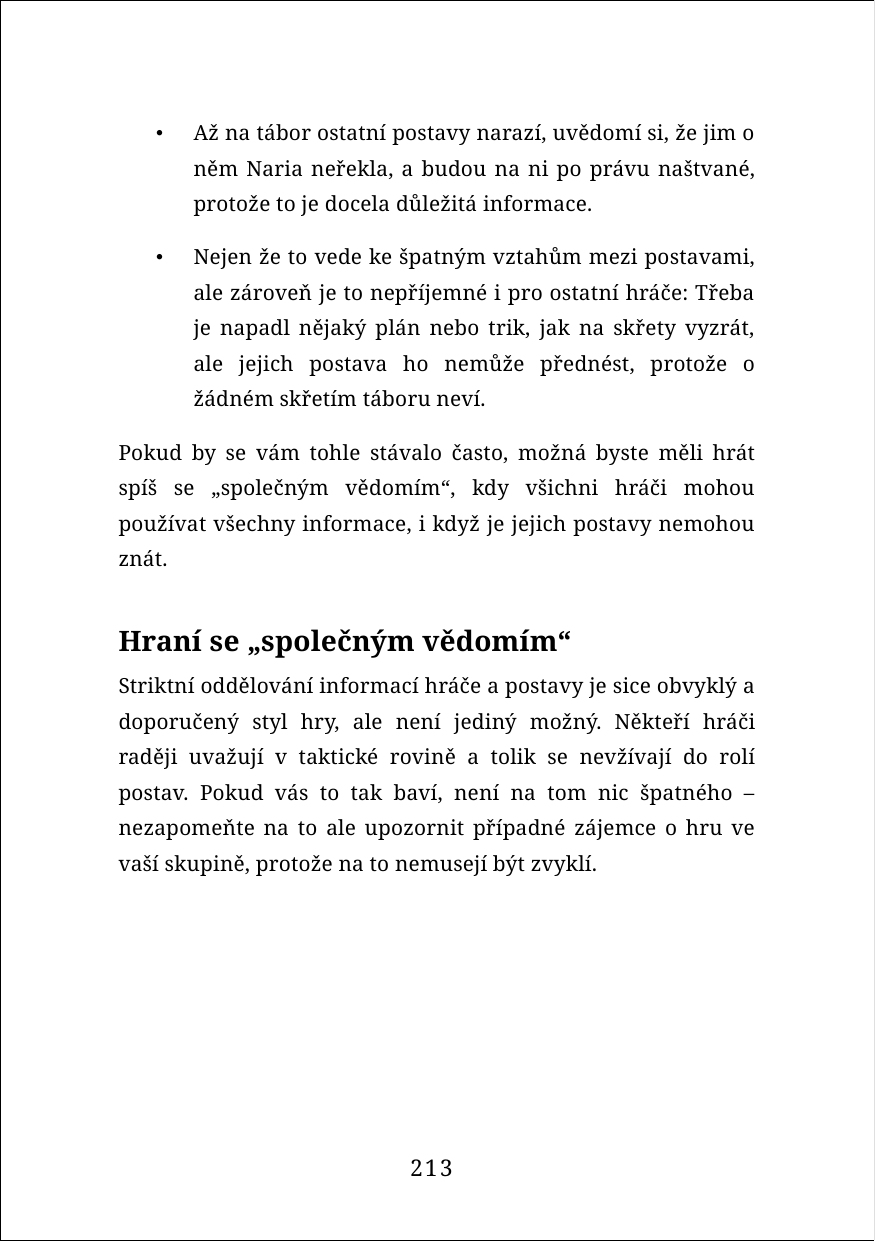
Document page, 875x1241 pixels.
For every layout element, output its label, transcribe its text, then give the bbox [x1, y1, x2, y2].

subtitle Hraní se „společným vědomím“ [118, 621, 756, 659]
list Nejen že to vede ke špatným vztahům mezi postavami, ale zároveň je to nepříjemné i pro ostatní hráče: Třeba je napadl nějaký plán nebo trik, jak na skřety vyzrát, ale jejich postava ho nemůže přednést, protože o žádném skřetím táboru neví. [156, 242, 756, 413]
text Striktní oddělování informací hráče a postavy je sice obvyklý a doporučený styl hry, ale není jediný možný. Někteří hráči raději uvažují v taktické rovině a tolik se nevžívají do rolí postav. Pokud vás to tak baví, není na tom nic špatného – nezapomeňte na to ale upozornit případné zájemce o hru ve vaší skupině, protože na to nemusejí být zvyklí. [118, 671, 756, 877]
list Až na tábor ostatní postavy narazí, uvědomí si, že jim o něm Naria neřekla, a budou na ni po právu naštvané, protože to je docela důležitá informace. [156, 118, 756, 218]
text Pokud by se vám tohle stávalo často, možná byste měli hrát spíš se „společným vědomím“, kdy všichni hráči mohou používat všechny informace, i když je jejich postavy nemohou znát. [118, 438, 756, 573]
